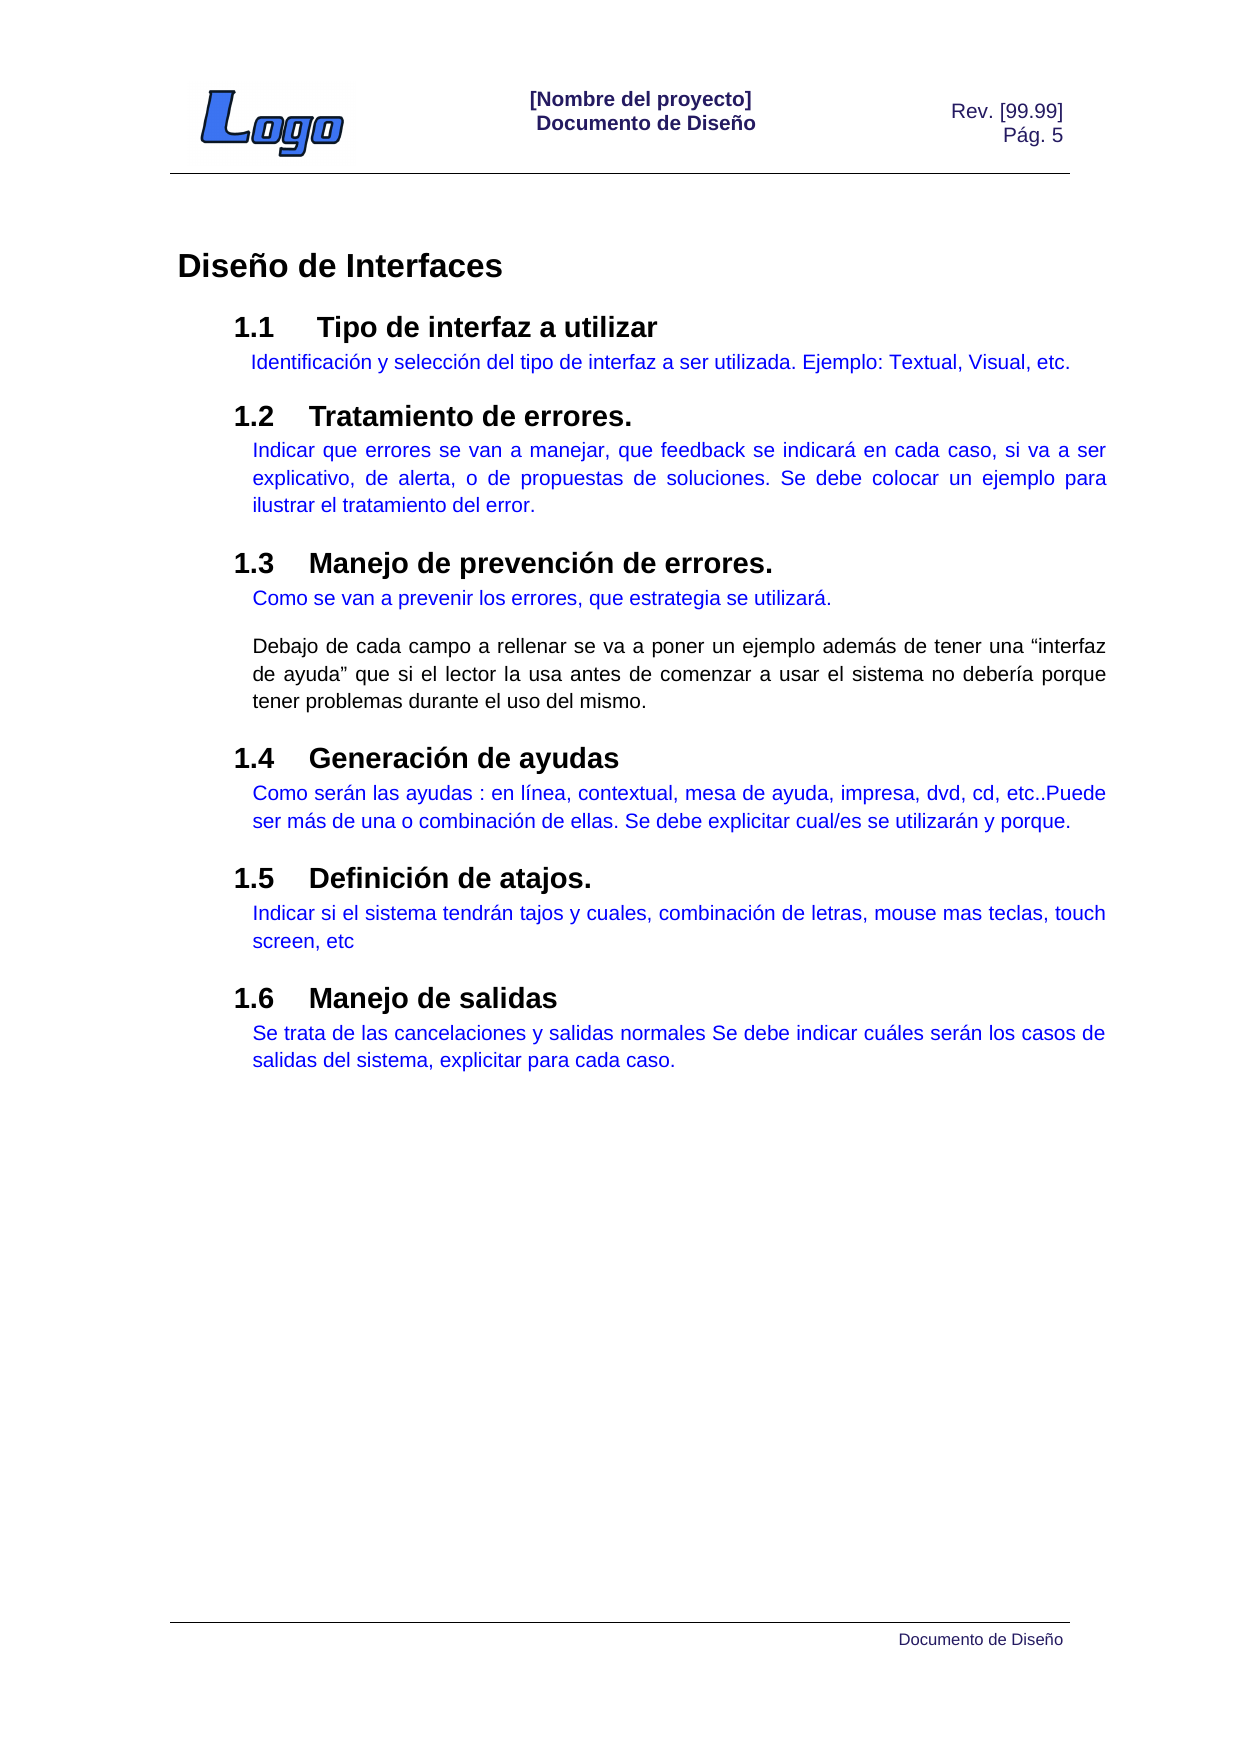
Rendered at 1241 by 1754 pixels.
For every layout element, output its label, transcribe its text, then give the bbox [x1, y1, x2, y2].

text Indicar si el sistema tendrán tajos y cuales, combinación de letras, mouse mas teclas, touch screen, etc [252, 901, 1107, 952]
text Se trata de las cancelaciones y salidas normales Se debe indicar cuáles serán los casos de salidas del sistema, explicitar para cada caso. [252, 1021, 1107, 1072]
text Indicar que errores se van a manejar, que feedback se indicará en cada caso, si va a ser explicativo, de alerta, o de propuestas de soluciones. Se debe colocar un ejemplo para ilustrar el tratamiento del error. [252, 438, 1107, 517]
text Debajo de cada campo a rellenar se va a poner un ejemplo además de tener una “interfaz de ayuda” que si el lector la usa antes de comenzar a usar el sistema no debería porque tener problemas durante el uso del mismo. [252, 634, 1107, 713]
text Identificación y selección del tipo de interfaz a ser utilizada. Ejemplo: Textual, Visual, etc. [251, 349, 1107, 373]
subtitle Definición de atajos. [233, 861, 1107, 895]
subtitle Diseño de Interfaces [177, 246, 1107, 285]
subtitle Manejo de salidas [233, 981, 1107, 1014]
text Como se van a prevenir los errores, que estrategia se utilizará. [252, 586, 1107, 609]
subtitle Tipo de interfaz a utilizar [233, 310, 1107, 343]
text Como serán las ayudas : en línea, contextual, mesa de ayuda, impresa, dvd, cd, etc..Puede ser más de una o combinación de ellas. Se debe explicitar cual/es se utilizarán y porque. [252, 781, 1107, 833]
subtitle Tratamiento de errores. [233, 398, 1107, 432]
subtitle Manejo de prevención de errores. [233, 546, 1107, 579]
subtitle Generación de ayudas [233, 741, 1107, 775]
